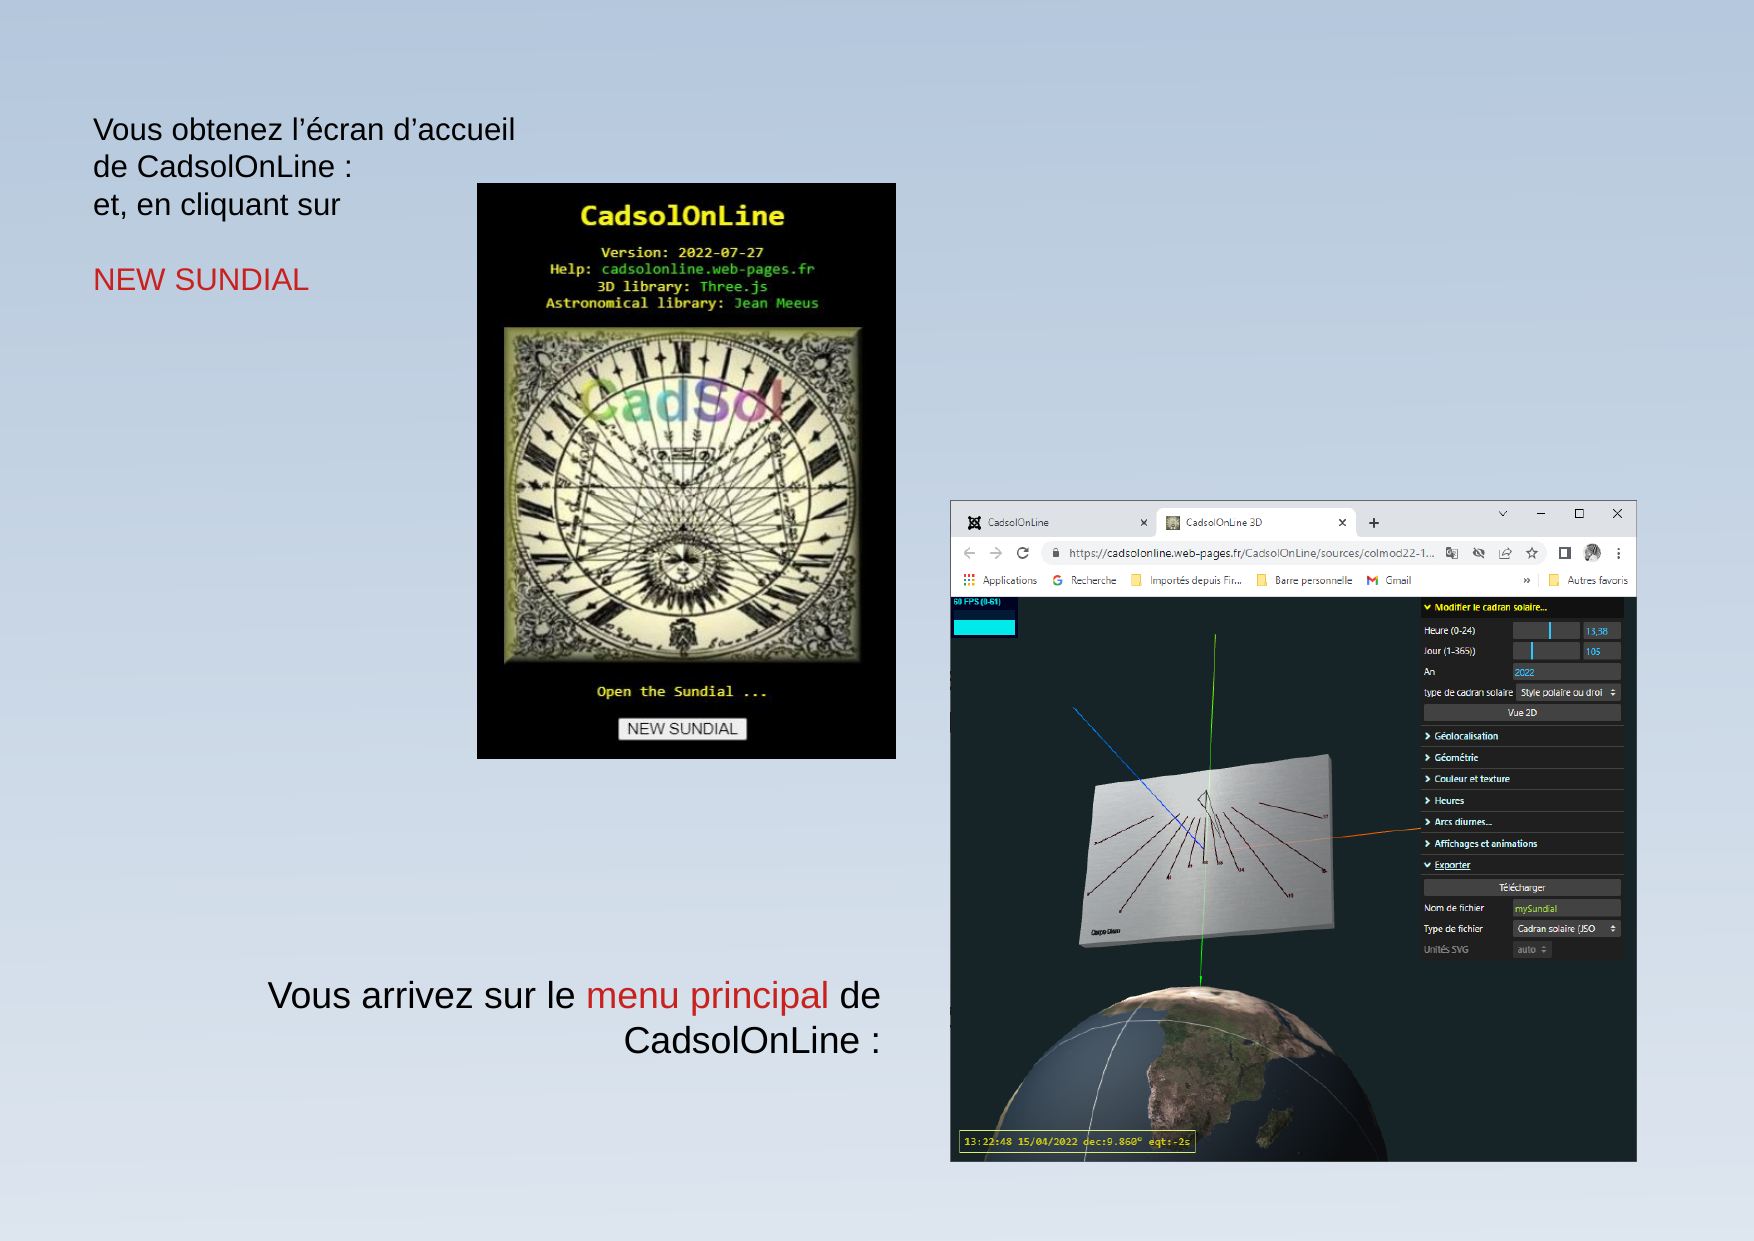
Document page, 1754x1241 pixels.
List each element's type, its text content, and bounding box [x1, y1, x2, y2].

text_box Vous obtenez l’écran d’accueil de CadsolOnLine : et, en cliquant sur NEW SUNDIAL Vous arrivez sur le menu principal de CadsolOnLine : [78, 56, 896, 1119]
picture [950, 500, 1637, 1162]
picture [477, 183, 896, 759]
